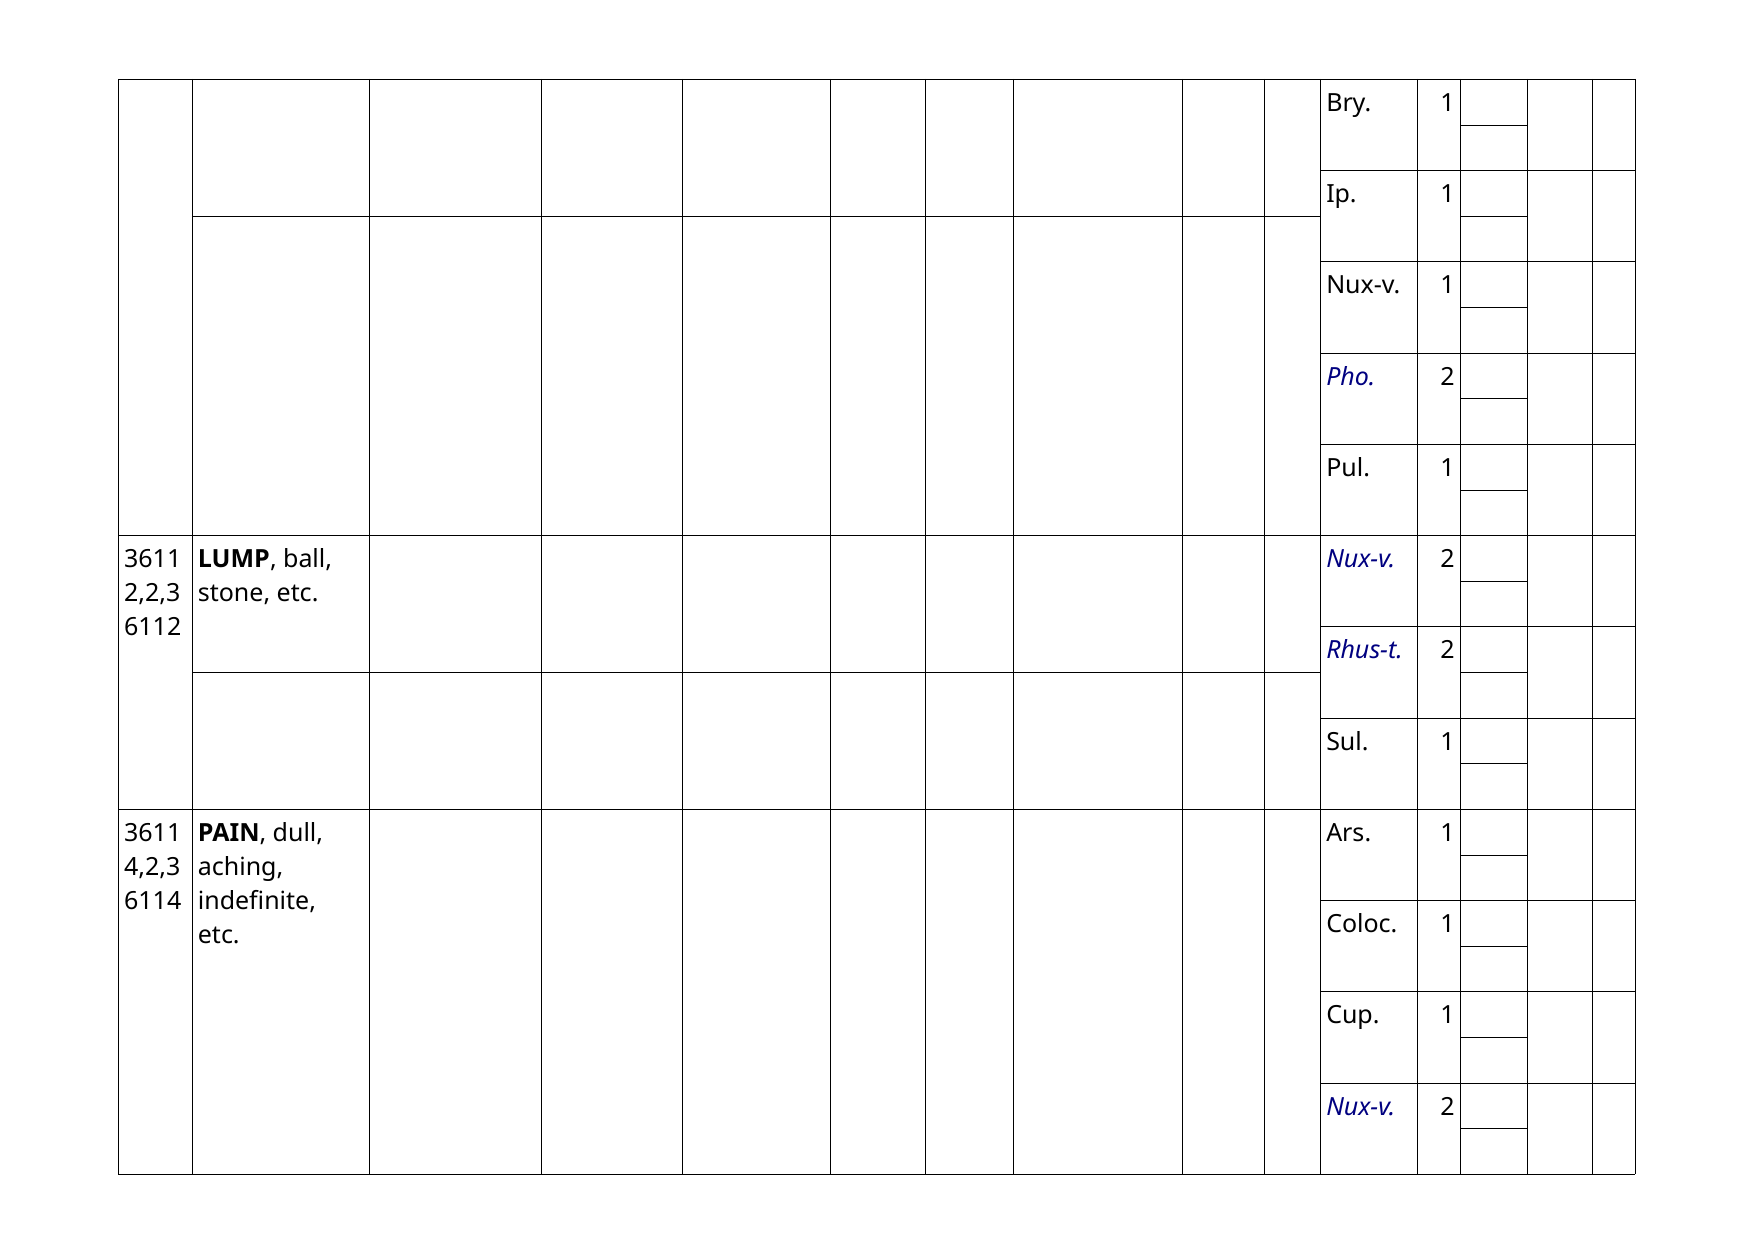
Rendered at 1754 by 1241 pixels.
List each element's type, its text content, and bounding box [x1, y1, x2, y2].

table_cell [926, 536, 1013, 672]
table_cell [1014, 673, 1182, 809]
table_cell [683, 810, 830, 1174]
table_cell [1183, 810, 1264, 1174]
table_cell 36114,2,36114 [119, 810, 192, 1174]
table_cell [1593, 262, 1635, 353]
table_cell 1 [1418, 445, 1460, 535]
table_cell [831, 217, 925, 535]
table_cell [542, 673, 682, 809]
table_cell [831, 80, 925, 216]
table_cell [926, 80, 1013, 216]
table_cell [1461, 719, 1527, 763]
table_cell [1461, 627, 1527, 672]
table_cell [119, 80, 192, 535]
table_cell [1528, 445, 1592, 535]
table_cell pain, dull, aching, indefinite, etc. [193, 810, 369, 1174]
table_cell [1014, 217, 1182, 535]
table_cell [1014, 536, 1182, 672]
table_cell [1265, 810, 1320, 1174]
table_cell [1461, 491, 1527, 535]
table_cell [1461, 856, 1527, 900]
table_cell [193, 217, 369, 535]
table_cell [1265, 536, 1320, 672]
table_cell [1461, 810, 1527, 854]
table_cell [926, 673, 1013, 809]
table_cell [1593, 810, 1635, 900]
table_cell [1528, 901, 1592, 991]
table_cell [1528, 354, 1592, 444]
table_cell [1014, 810, 1182, 1174]
table_cell [1593, 536, 1635, 626]
table_cell [1461, 764, 1527, 809]
table_cell [542, 80, 682, 216]
table_cell Ars. [1321, 810, 1417, 900]
table_cell [1593, 354, 1635, 444]
table_cell 36112,2,36112 [119, 536, 192, 809]
table_cell [370, 810, 541, 1174]
table_cell Nux-v. [1321, 1084, 1417, 1174]
table_cell [1461, 171, 1527, 216]
table_cell 2 [1418, 1084, 1460, 1174]
table_cell [683, 80, 830, 216]
table_cell 1 [1418, 810, 1460, 900]
table_cell [542, 536, 682, 672]
table_cell [1461, 1038, 1527, 1083]
table_cell 2 [1418, 354, 1460, 444]
table_cell Sul. [1321, 719, 1417, 809]
table_cell 2 [1418, 627, 1460, 718]
table_cell [1183, 536, 1264, 672]
table_cell [1183, 80, 1264, 216]
table_cell [1528, 536, 1592, 626]
table_cell [1014, 80, 1182, 216]
table_cell [542, 810, 682, 1174]
table_cell [1265, 217, 1320, 535]
table_cell Nux-v. [1321, 536, 1417, 626]
table_cell [683, 673, 830, 809]
table_cell [370, 673, 541, 809]
table_cell [1593, 992, 1635, 1083]
table_cell [1461, 536, 1527, 581]
table_cell [1461, 1129, 1527, 1174]
table_cell [1461, 673, 1527, 718]
table_cell [1461, 262, 1527, 307]
table_cell [1183, 673, 1264, 809]
table_cell [1593, 627, 1635, 718]
table_cell Rhus-t. [1321, 627, 1417, 718]
table_cell [1461, 354, 1527, 398]
table_cell 1 [1418, 80, 1460, 170]
table_cell [1528, 627, 1592, 718]
table_cell [1461, 901, 1527, 946]
table_cell [683, 536, 830, 672]
table_cell [1593, 445, 1635, 535]
table_cell [1593, 171, 1635, 261]
table_cell [831, 536, 925, 672]
table_cell lump, ball, stone, etc. [193, 536, 369, 672]
table_cell 1 [1418, 992, 1460, 1083]
table_cell [1528, 262, 1592, 353]
table_cell [1265, 80, 1320, 216]
table_cell [1593, 80, 1635, 170]
table_cell [1528, 80, 1592, 170]
table_cell [370, 80, 541, 216]
table_cell [926, 810, 1013, 1174]
table_cell [1528, 719, 1592, 809]
table_cell [1183, 217, 1264, 535]
table_cell [370, 217, 541, 535]
table_cell [542, 217, 682, 535]
table_cell Cup. [1321, 992, 1417, 1083]
table_cell [926, 217, 1013, 535]
table_cell [1461, 947, 1527, 991]
table_cell [831, 673, 925, 809]
table_cell [1593, 1084, 1635, 1174]
table_cell [1461, 80, 1527, 124]
table_cell 1 [1418, 262, 1460, 353]
table_cell [683, 217, 830, 535]
table_cell [1265, 673, 1320, 809]
table_cell [370, 536, 541, 672]
table_cell [1461, 582, 1527, 626]
table_cell 1 [1418, 901, 1460, 991]
table_cell [1528, 171, 1592, 261]
table_cell [1528, 810, 1592, 900]
table_cell 1 [1418, 171, 1460, 261]
table_cell Pho. [1321, 354, 1417, 444]
table_cell [1528, 1084, 1592, 1174]
table_cell [1593, 901, 1635, 991]
table_cell [1461, 399, 1527, 444]
table_cell [1461, 1084, 1527, 1128]
table_cell [1461, 217, 1527, 261]
table_cell [1461, 445, 1527, 489]
table_cell Pul. [1321, 445, 1417, 535]
table_cell 1 [1418, 719, 1460, 809]
table_cell [831, 810, 925, 1174]
table_cell Bry. [1321, 80, 1417, 170]
table_cell [1461, 126, 1527, 170]
table_cell [193, 80, 369, 216]
table_cell Ip. [1321, 171, 1417, 261]
table_cell [1461, 992, 1527, 1037]
table_cell [193, 673, 369, 809]
table_cell [1528, 992, 1592, 1083]
table_cell 2 [1418, 536, 1460, 626]
table_cell Nux-v. [1321, 262, 1417, 353]
table_cell Coloc. [1321, 901, 1417, 991]
table_cell [1593, 719, 1635, 809]
table_cell [1461, 308, 1527, 353]
